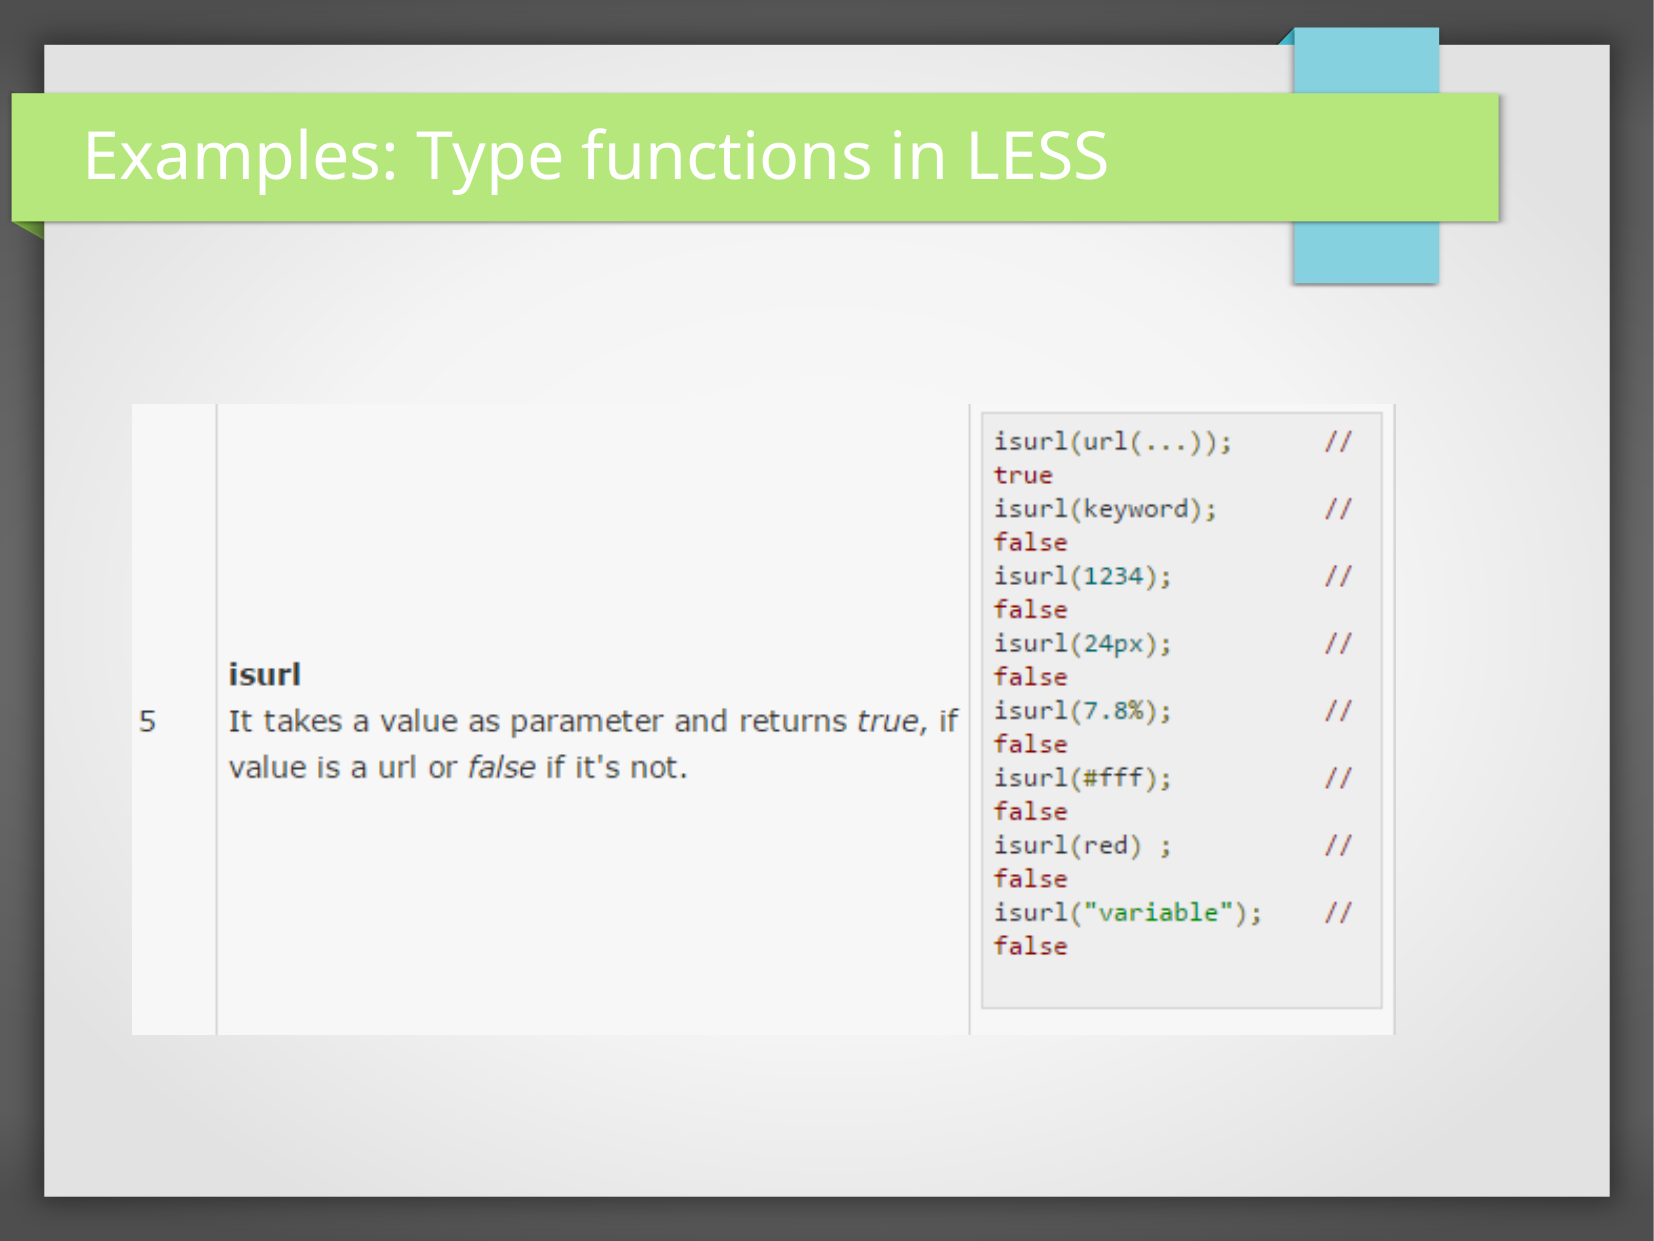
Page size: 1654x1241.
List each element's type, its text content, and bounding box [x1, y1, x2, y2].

picture [0, 0, 1654, 1241]
title Examples: Type functions in LESS [82, 59, 1351, 248]
